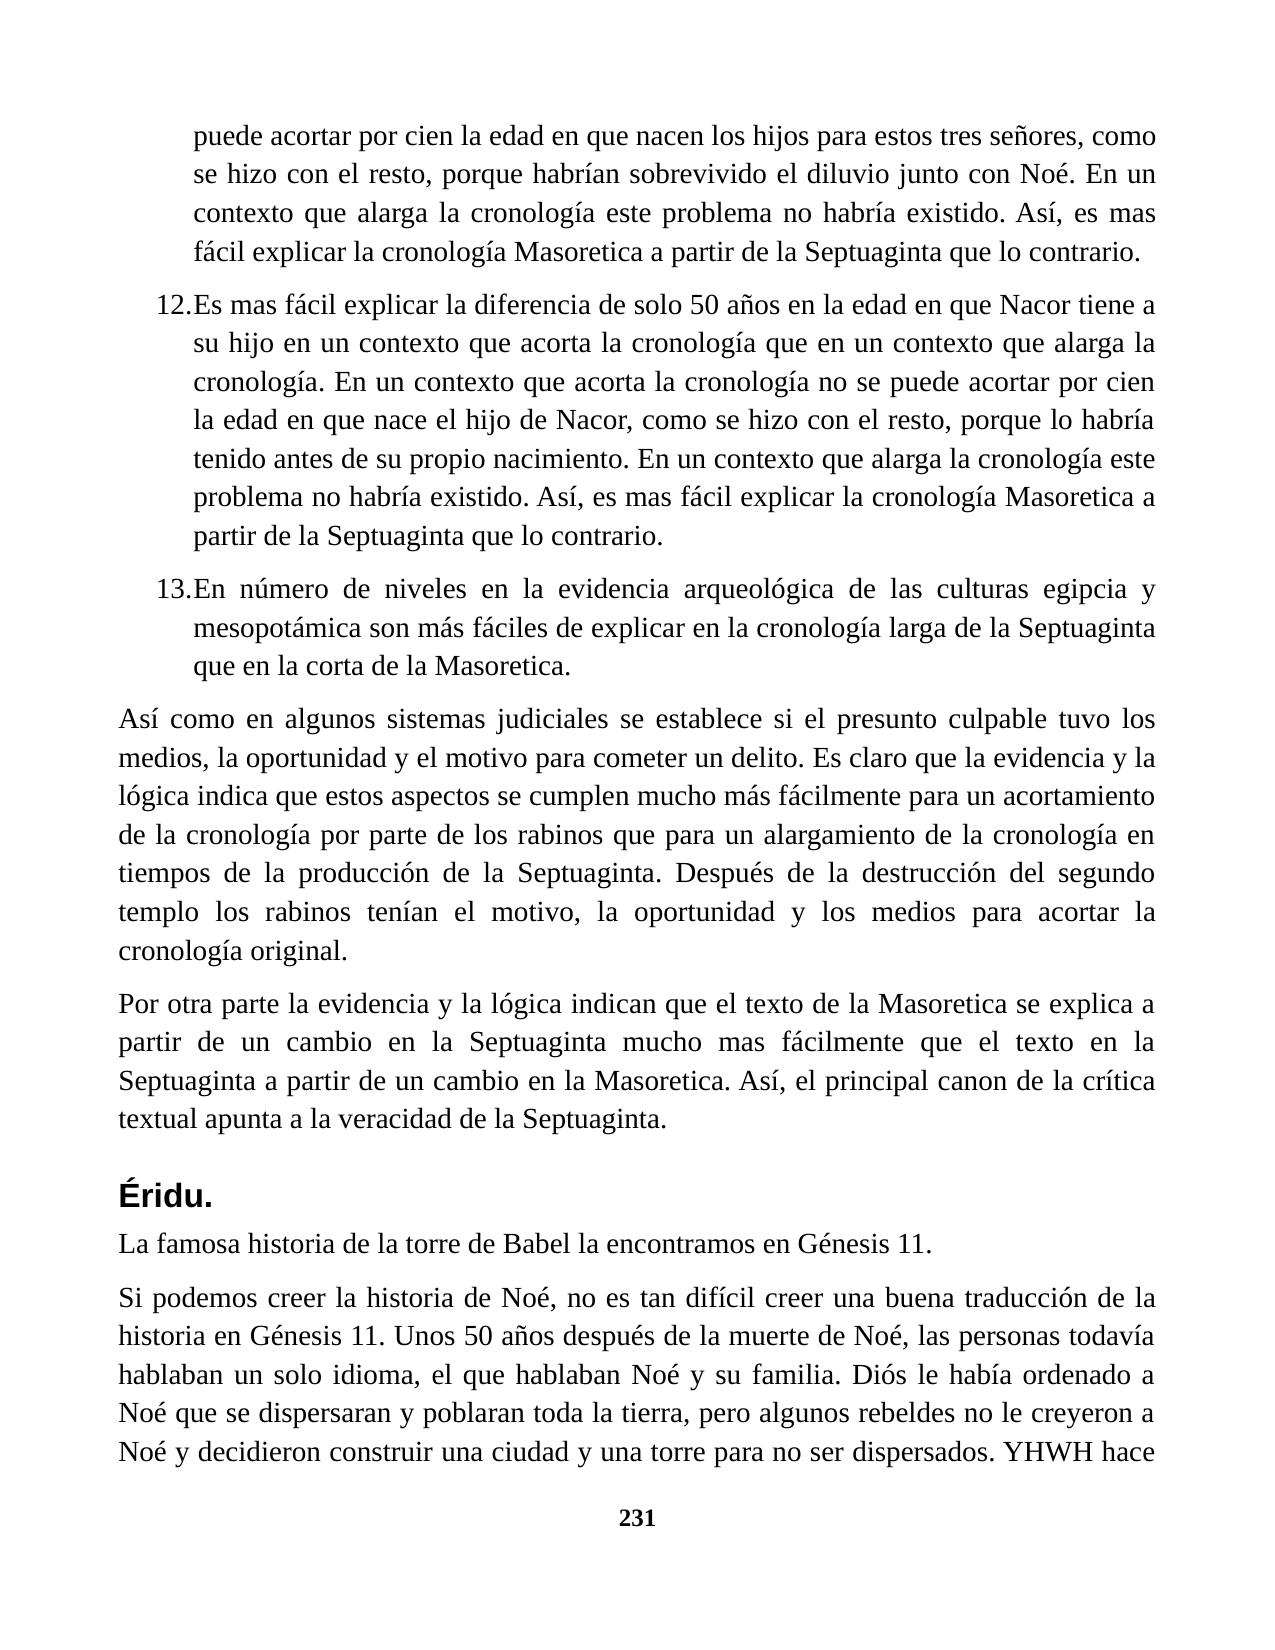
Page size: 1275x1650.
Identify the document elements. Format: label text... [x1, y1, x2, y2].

text La famosa historia de la torre de Babel la encontramos en Génesis 11. [118, 1227, 1157, 1260]
list Es mas fácil explicar la diferencia de solo 50 años en la edad en que Nacor tiene a su hijo en un contexto que acorta la cronología que en un contexto que alarga la cronología. En un contexto que acorta la cronología no se puede acortar por cien la edad en que nace el hijo de Nacor, como se hizo con el resto, porque lo habría tenido antes de su propio nacimiento. En un contexto que alarga la cronología este problema no habría existido. Así, es mas fácil explicar la cronología Masoretica a partir de la Septuaginta que lo contrario. [156, 287, 1157, 552]
text Así como en algunos sistemas judiciales se establece si el presunto culpable tuvo los medios, la oportunidad y el motivo para cometer un delito. Es claro que la evidencia y la lógica indica que estos aspectos se cumplen mucho más fácilmente para un acortamiento de la cronología por parte de los rabinos que para un alargamiento de la cronología en tiempos de la producción de la Septuaginta. Después de la destrucción del segundo templo los rabinos tenían el motivo, la oportunidad y los medios para acortar la cronología original. [118, 701, 1157, 966]
text Si podemos creer la historia de Noé, no es tan difícil creer una buena traducción de la historia en Génesis 11. Unos 50 años después de la muerte de Noé, las personas todavía hablaban un solo idioma, el que hablaban Noé y su familia. Diós le había ordenado a Noé que se dispersaran y poblaran toda la tierra, pero algunos rebeldes no le creyeron a Noé y decidieron construir una ciudad y una torre para no ser dispersados. YHWH hace [118, 1280, 1157, 1467]
list En número de niveles en la evidencia arqueológica de las culturas egipcia y mesopotámica son más fáciles de explicar en la cronología larga de la Septuaginta que en la corta de la Masoretica. [156, 571, 1157, 682]
subtitle Éridu. [118, 1175, 1157, 1214]
list puede acortar por cien la edad en que nacen los hijos para estos tres señores, como se hizo con el resto, porque habrían sobrevivido el diluvio junto con Noé. En un contexto que alarga la cronología este problema no habría existido. Así, es mas fácil explicar la cronología Masoretica a partir de la Septuaginta que lo contrario. [156, 118, 1157, 267]
text Por otra parte la evidencia y la lógica indican que el texto de la Masoretica se explica a partir de un cambio en la Septuaginta mucho mas fácilmente que el texto en la Septuaginta a partir de un cambio en la Masoretica. Así, el principal canon de la crítica textual apunta a la veracidad de la Septuaginta. [118, 986, 1157, 1135]
